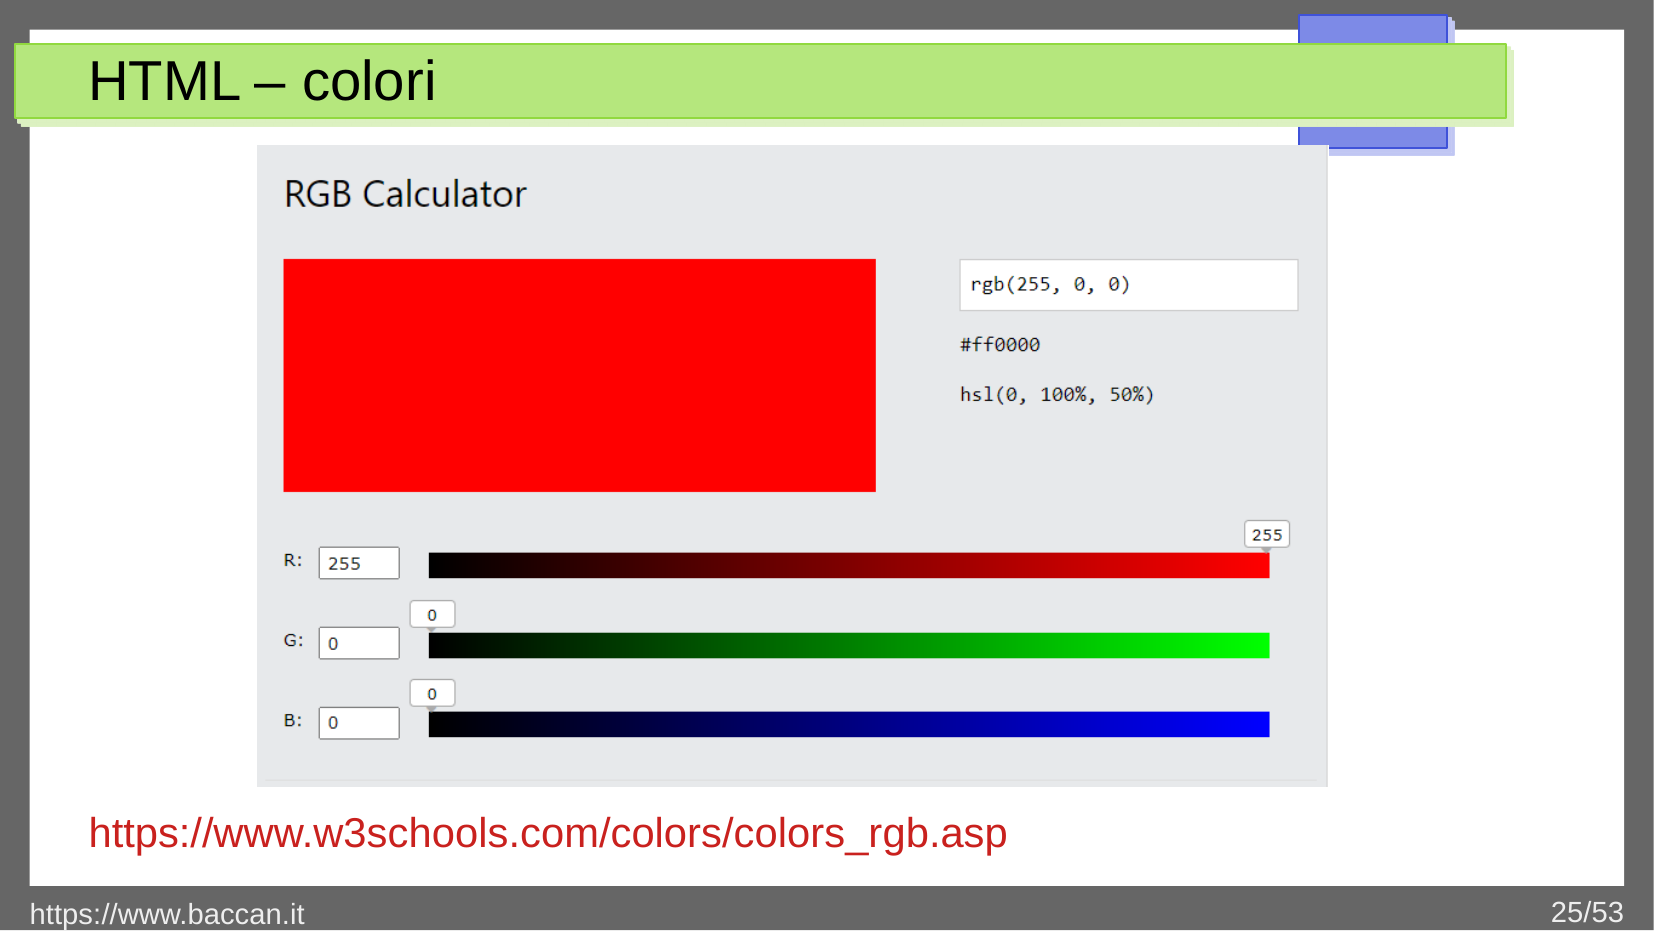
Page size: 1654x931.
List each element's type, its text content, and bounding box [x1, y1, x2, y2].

picture [257, 145, 1329, 787]
title HTML – colori [88, 44, 1506, 119]
text_box https://www.w3schools.com/colors/colors_rgb.asp [88, 804, 1565, 861]
